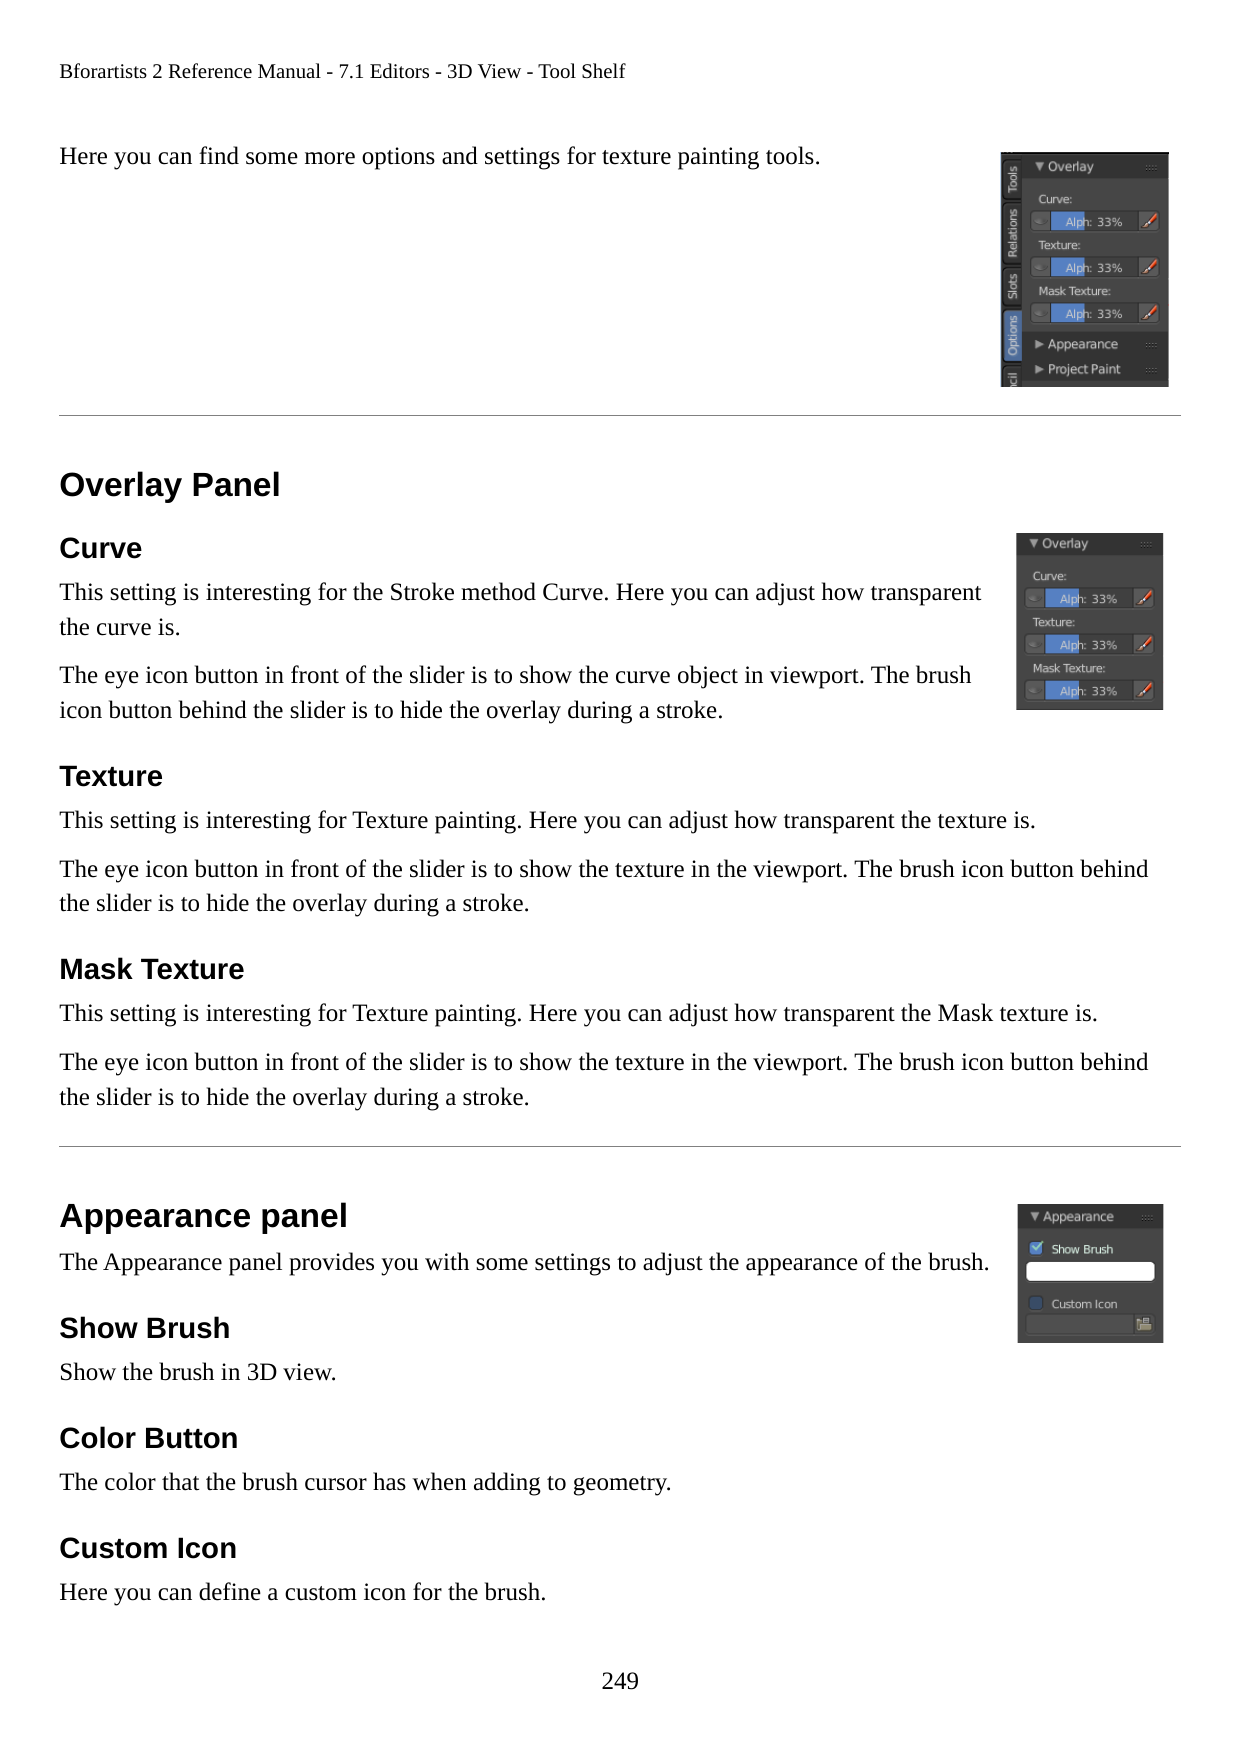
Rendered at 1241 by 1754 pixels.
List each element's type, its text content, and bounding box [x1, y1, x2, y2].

text This setting is interesting for the Stroke method Curve. Here you can adjust how transparent the curve is. [59, 577, 1016, 640]
text The Appearance panel provides you with some settings to adjust the appearance of the brush. [59, 1247, 1017, 1276]
text The eye icon button in front of the slider is to show the curve object in viewport. The brush icon button behind the slider is to hide the overlay during a stroke. [59, 661, 1181, 724]
subtitle Mask Texture [59, 952, 1181, 986]
text This setting is interesting for Texture painting. Here you can adjust how transparent the Mask texture is. [59, 998, 1181, 1027]
picture [1016, 533, 1164, 710]
text The eye icon button in front of the slider is to show the texture in the viewport. The brush icon button behind the slider is to hide the overlay during a stroke. [59, 854, 1181, 917]
subtitle Color Button [59, 1421, 1181, 1454]
subtitle Overlay Panel [59, 465, 1181, 504]
subtitle Appearance panel [59, 1196, 1181, 1235]
subtitle Texture [59, 759, 1181, 792]
subtitle Show Brush [59, 1311, 1181, 1344]
text Show the brush in 3D view. [59, 1357, 1181, 1386]
picture [1017, 1204, 1164, 1343]
text Here you can define a custom icon for the brush. [59, 1577, 1181, 1606]
text Here you can find some more options and settings for texture painting tools. [59, 141, 1181, 170]
text The color that the brush cursor has when adding to geometry. [59, 1467, 1181, 1496]
subtitle Custom Icon [59, 1531, 1181, 1564]
text This setting is interesting for Texture painting. Here you can adjust how transparent the texture is. [59, 805, 1181, 834]
subtitle Curve [59, 531, 1181, 564]
picture [1000, 152, 1169, 387]
text The eye icon button in front of the slider is to show the texture in the viewport. The brush icon button behind the slider is to hide the overlay during a stroke. [59, 1047, 1181, 1111]
